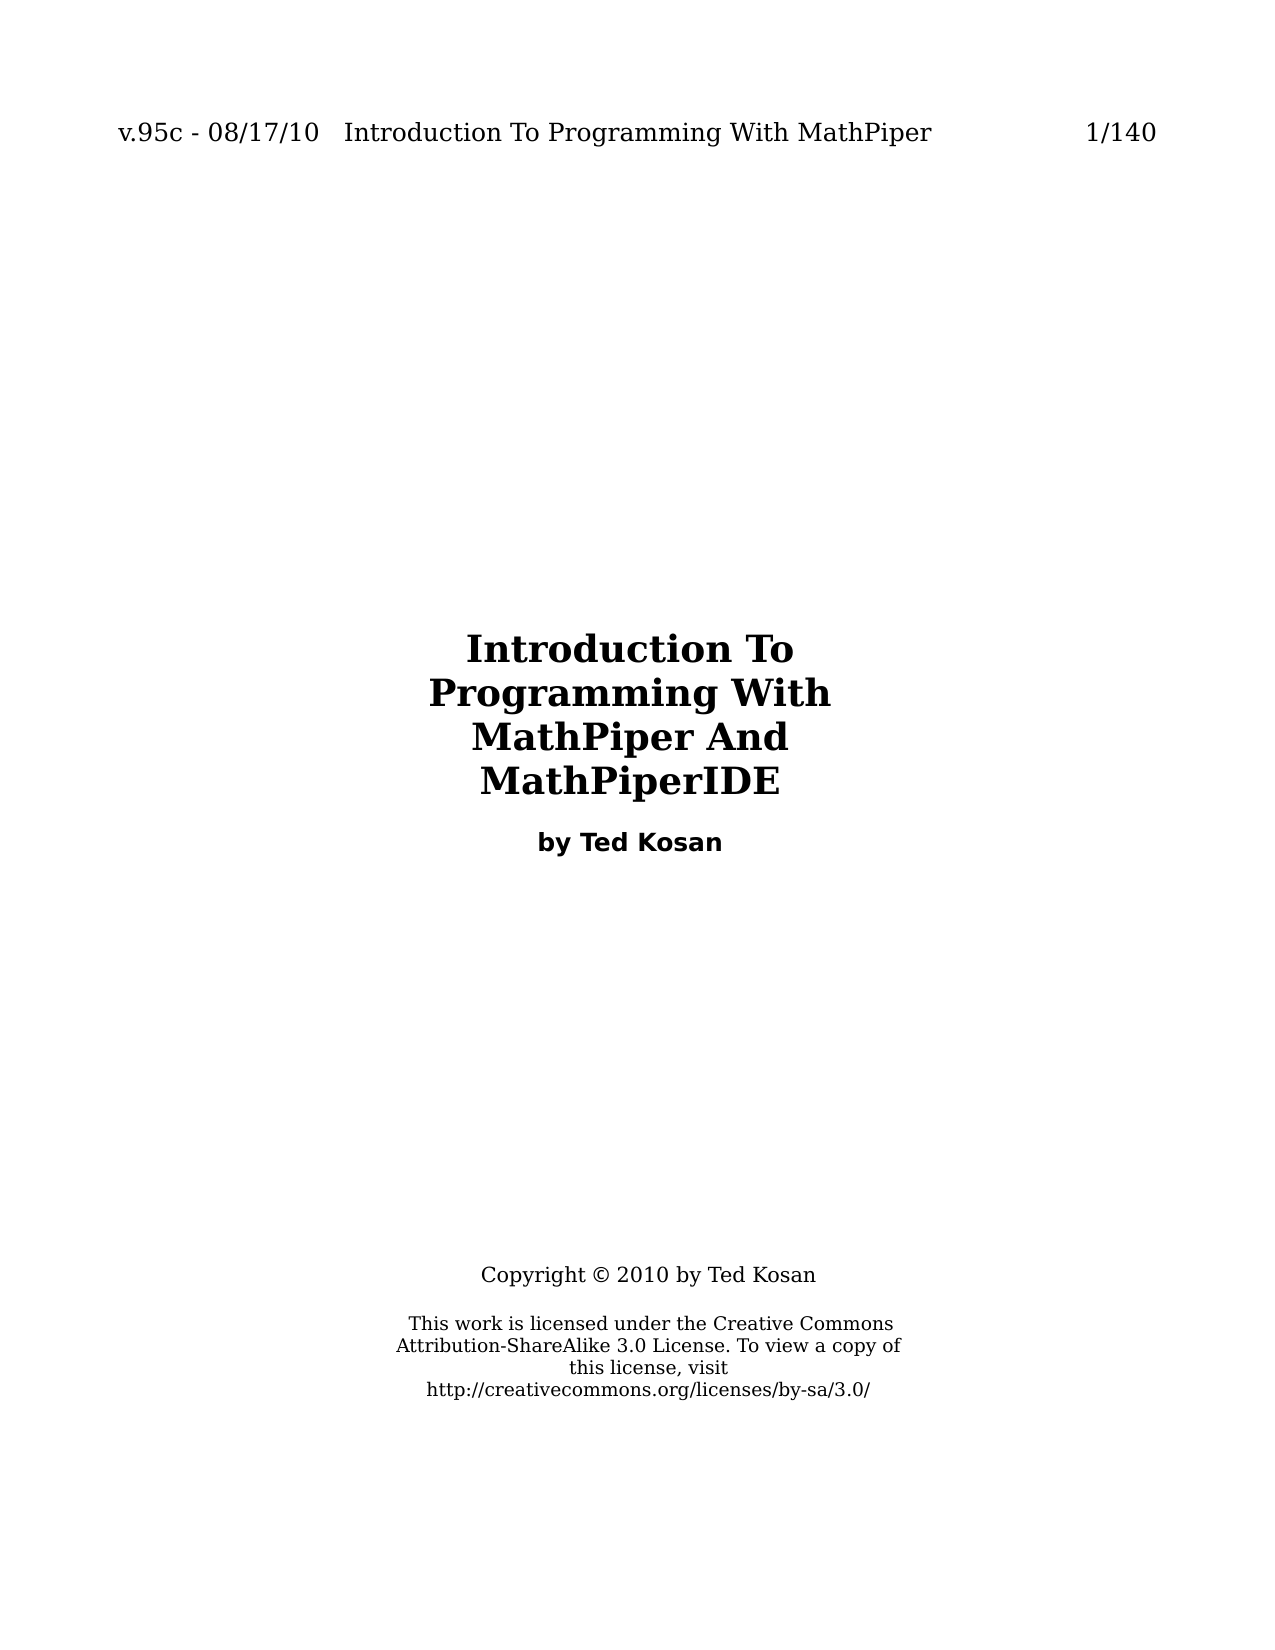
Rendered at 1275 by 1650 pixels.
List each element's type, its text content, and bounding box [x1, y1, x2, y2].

text This work is licensed under the Creative Commons Attribution-ShareAlike 3.0 License. To view a copy of this license, visit http://creativecommons.org/licenses/by-sa/3.0/ [382, 1313, 915, 1401]
text Introduction To Programming With MathPiper And MathPiperIDE [427, 627, 832, 803]
text Copyright © 2010 by Ted Kosan [382, 1260, 915, 1289]
text by Ted Kosan [427, 828, 832, 858]
